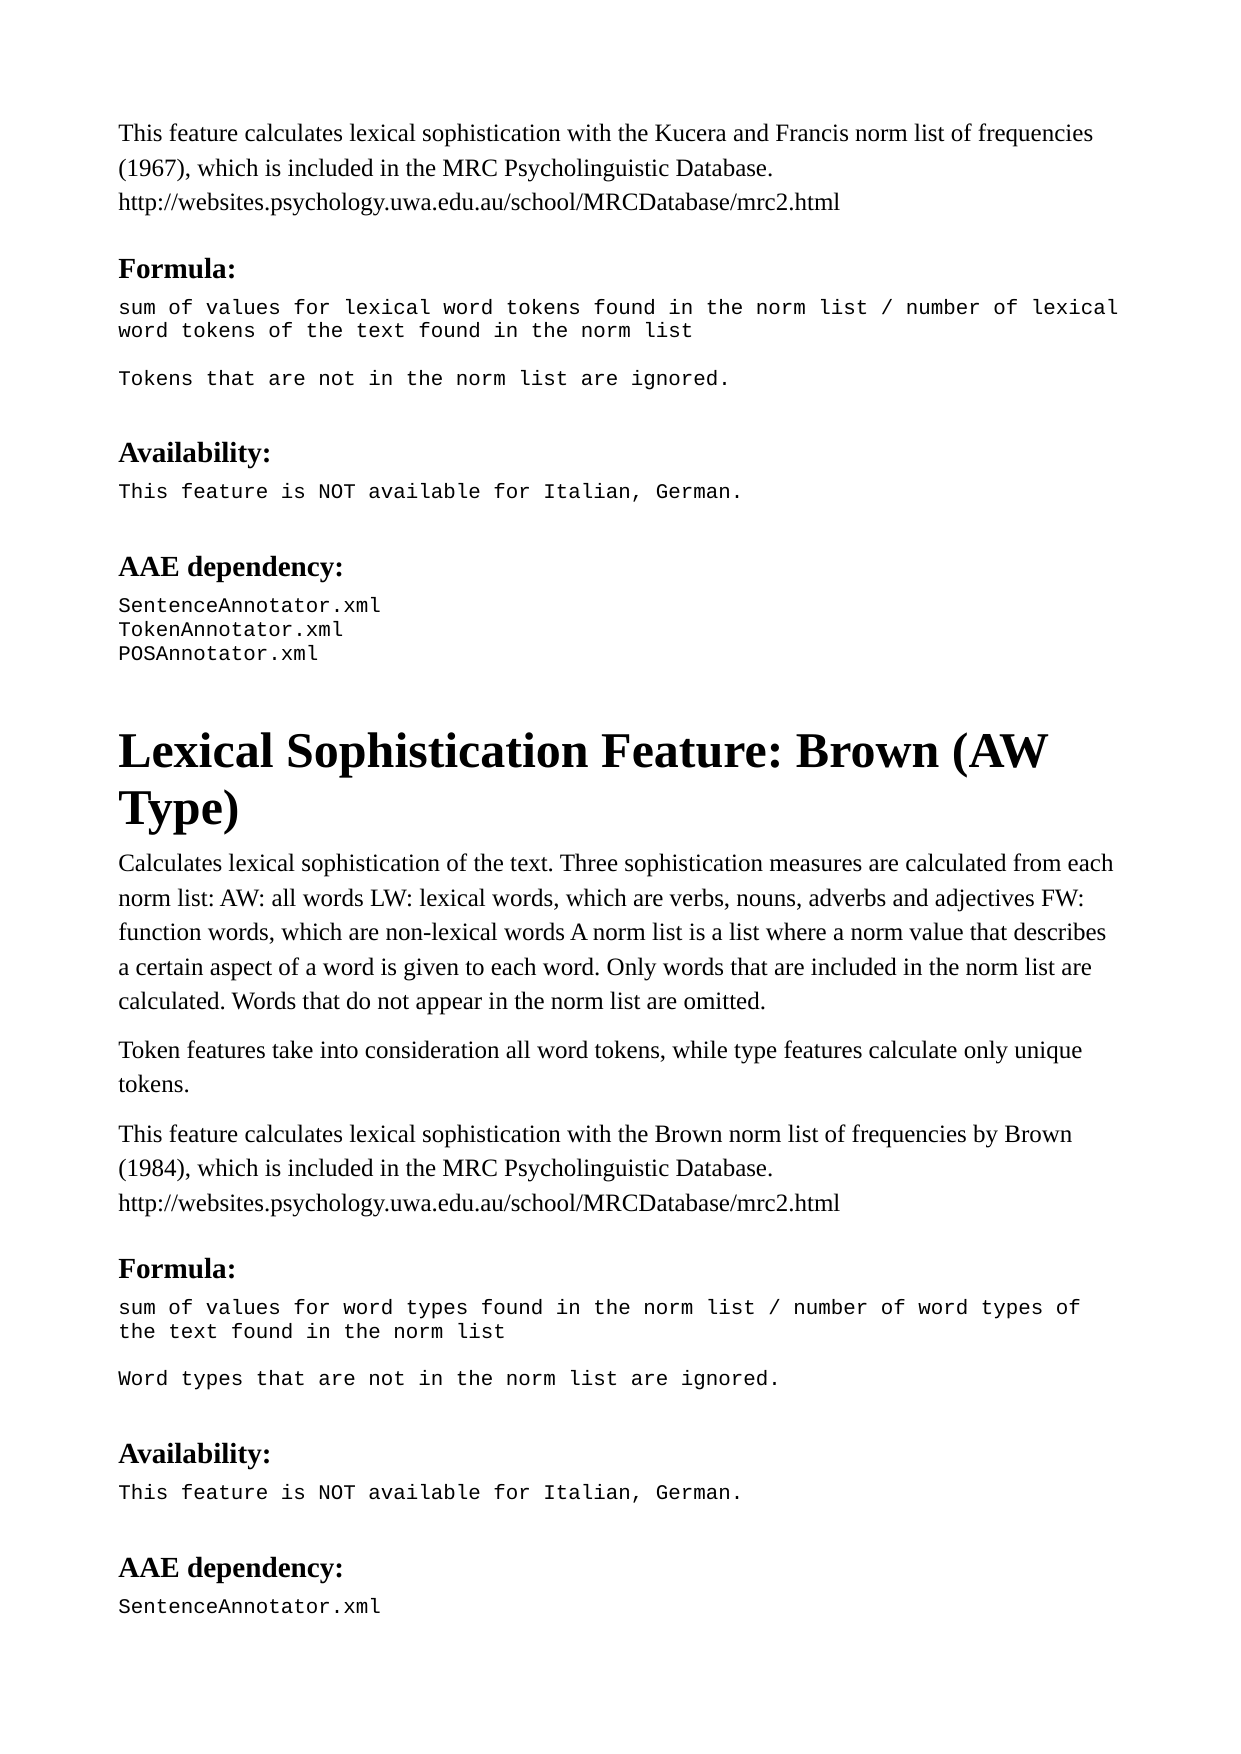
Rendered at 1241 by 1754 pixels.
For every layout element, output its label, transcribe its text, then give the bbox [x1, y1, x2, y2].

text TokenAnnotator.xml [118, 619, 1122, 642]
text sum of values for lexical word tokens found in the norm list / number of lexical word tokens of the text found in the norm list [118, 297, 1122, 344]
text Token features take into consideration all word tokens, while type features calculate only unique tokens. [118, 1035, 1122, 1098]
text This feature is NOT available for Italian, German. [118, 481, 1122, 505]
text This feature calculates lexical sophistication with the Kucera and Francis norm list of frequencies (1967), which is included in the MRC Psycholinguistic Database. http://websites.psychology.uwa.edu.au/school/MRCDatabase/mrc2.html [118, 118, 1122, 216]
subtitle Availability: [118, 1436, 1122, 1469]
subtitle Formula: [118, 251, 1122, 284]
text This feature is NOT available for Italian, German. [118, 1482, 1122, 1506]
text Word types that are not in the norm list are ignored. [118, 1368, 1122, 1392]
text SentenceAnnotator.xml [118, 1596, 1122, 1619]
subtitle AAE dependency: [118, 549, 1122, 583]
subtitle AAE dependency: [118, 1550, 1122, 1583]
subtitle Lexical Sophistication Feature: Brown (AW Type) [118, 721, 1122, 836]
subtitle Formula: [118, 1251, 1122, 1285]
text Tokens that are not in the norm list are ignored. [118, 368, 1122, 391]
text This feature calculates lexical sophistication with the Brown norm list of frequencies by Brown (1984), which is included in the MRC Psycholinguistic Database. http://websites.psychology.uwa.edu.au/school/MRCDatabase/mrc2.html [118, 1119, 1122, 1216]
text SentenceAnnotator.xml [118, 595, 1122, 619]
text POSAnnotator.xml [118, 642, 1122, 666]
subtitle Availability: [118, 435, 1122, 469]
text Calculates lexical sophistication of the text. Three sophistication measures are calculated from each norm list: AW: all words LW: lexical words, which are verbs, nouns, adverbs and adjectives FW: function words, which are non-lexical words A norm list is a list where a norm value that describes a certain aspect of a word is given to each word. Only words that are included in the norm list are calculated. Words that do not appear in the norm list are omitted. [118, 848, 1122, 1015]
text sum of values for word types found in the norm list / number of word types of the text found in the norm list [118, 1297, 1122, 1344]
